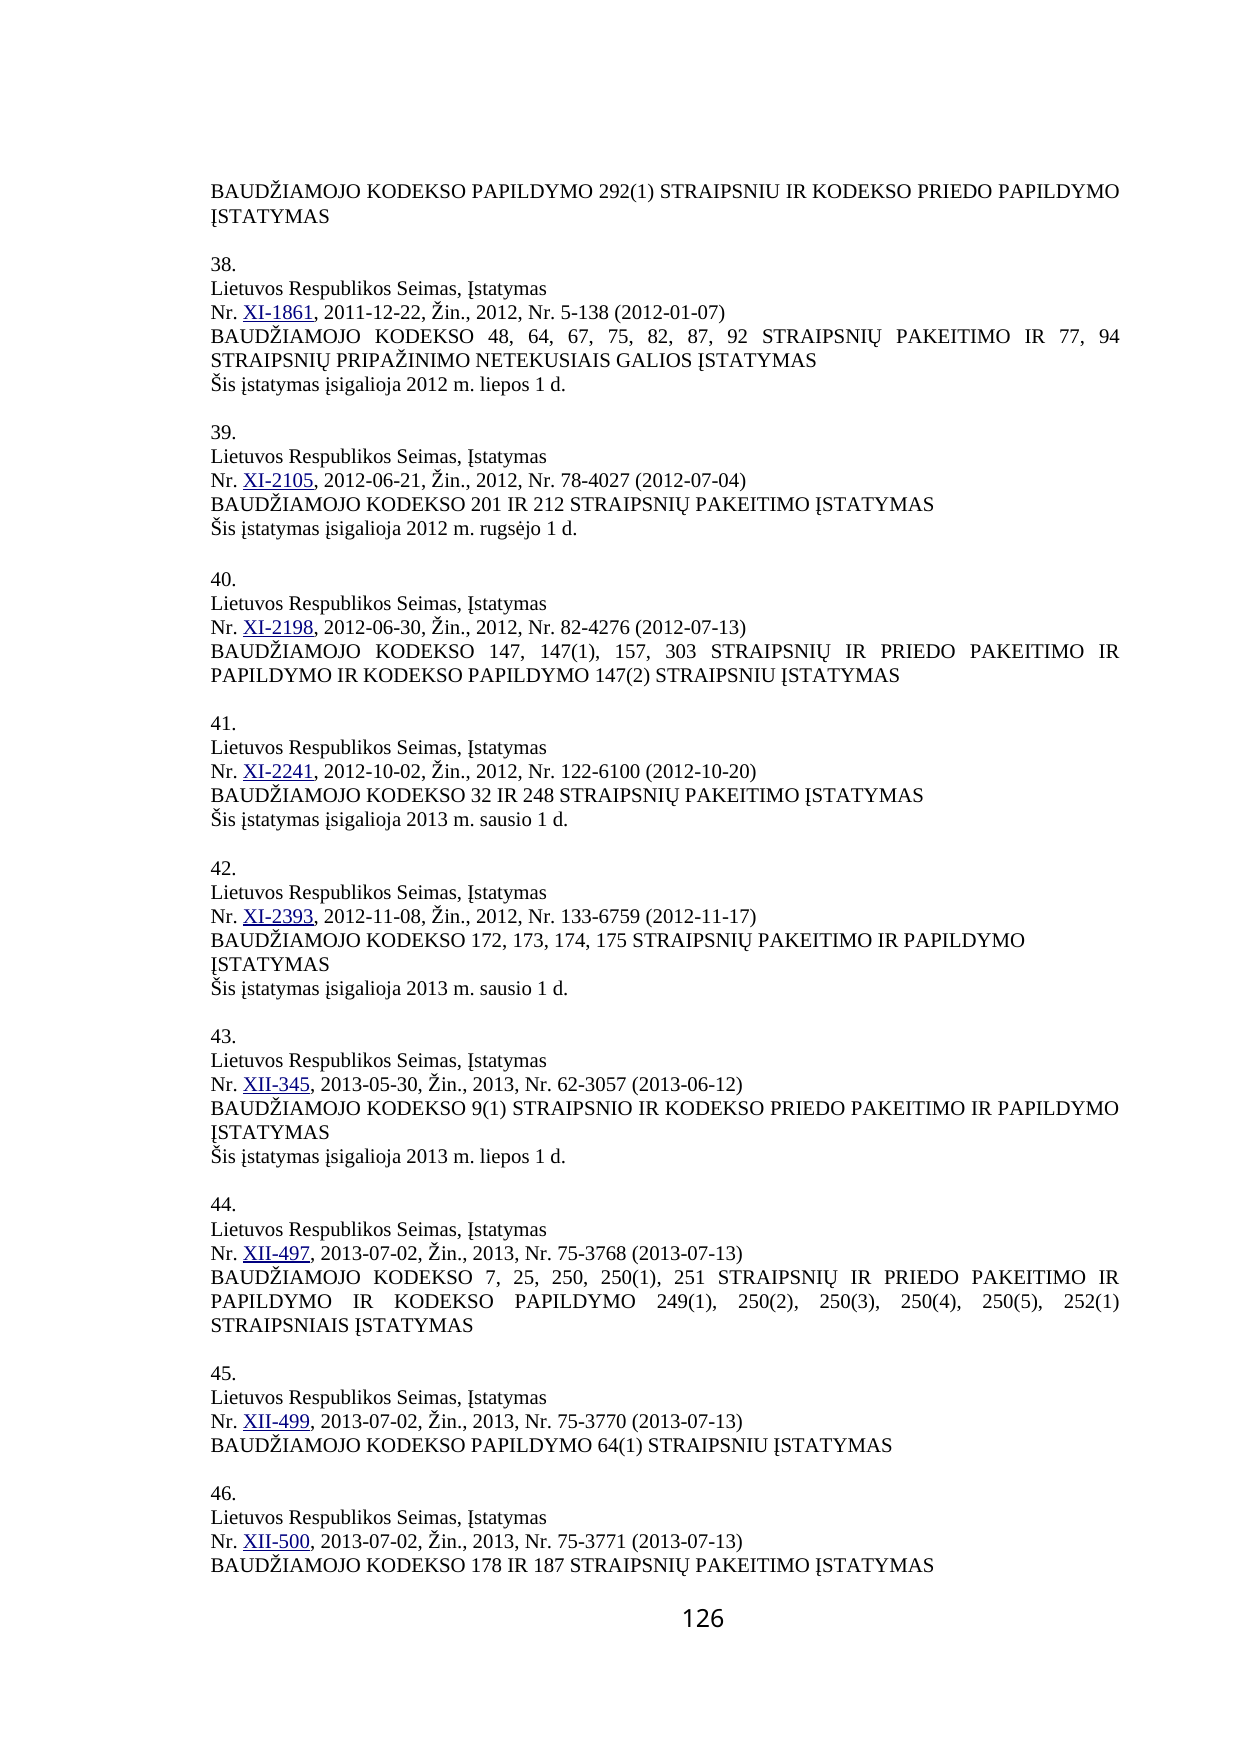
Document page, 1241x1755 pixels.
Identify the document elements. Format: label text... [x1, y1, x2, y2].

text BAUDŽIAMOJO KODEKSO PAPILDYMO 64(1) STRAIPSNIU ĮSTATYMAS [210, 1433, 1120, 1457]
text BAUDŽIAMOJO KODEKSO 7, 25, 250, 250(1), 251 STRAIPSNIŲ IR PRIEDO PAKEITIMO IR PAPILDYMO IR KODEKSO PAPILDYMO 249(1), 250(2), 250(3), 250(4), 250(5), 252(1) STRAIPSNIAIS ĮSTATYMAS [210, 1264, 1120, 1337]
text Nr. XII-345, 2013-05-30, Žin., 2013, Nr. 62-3057 (2013-06-12) [210, 1072, 1120, 1096]
text BAUDŽIAMOJO KODEKSO PAPILDYMO 292(1) STRAIPSNIU IR KODEKSO PRIEDO PAPILDYMO ĮSTATYMAS [210, 179, 1120, 228]
text BAUDŽIAMOJO KODEKSO 9(1) STRAIPSNIO IR KODEKSO PRIEDO PAKEITIMO IR PAPILDYMO ĮSTATYMAS [210, 1096, 1120, 1144]
text 46. [210, 1481, 1120, 1505]
text Lietuvos Respublikos Seimas, Įstatymas [210, 1385, 1120, 1409]
text Lietuvos Respublikos Seimas, Įstatymas [210, 444, 1120, 468]
text BAUDŽIAMOJO KODEKSO 178 IR 187 STRAIPSNIŲ PAKEITIMO ĮSTATYMAS [210, 1553, 1120, 1577]
text Nr. XI-2393, 2012-11-08, Žin., 2012, Nr. 133-6759 (2012-11-17) [210, 904, 1120, 928]
text Nr. XII-497, 2013-07-02, Žin., 2013, Nr. 75-3768 (2013-07-13) [210, 1241, 1120, 1264]
text 39. [210, 420, 1120, 444]
text Lietuvos Respublikos Seimas, Įstatymas [210, 879, 1120, 904]
text Nr. XI-1861, 2011-12-22, Žin., 2012, Nr. 5-138 (2012-01-07) [210, 300, 1120, 324]
text Lietuvos Respublikos Seimas, Įstatymas [210, 735, 1120, 759]
text 44. [210, 1192, 1120, 1216]
text Šis įstatymas įsigalioja 2013 m. sausio 1 d. [210, 976, 1120, 1000]
text Lietuvos Respublikos Seimas, Įstatymas [210, 1216, 1120, 1241]
text Lietuvos Respublikos Seimas, Įstatymas [210, 1505, 1120, 1529]
text Šis įstatymas įsigalioja 2013 m. sausio 1 d. [210, 807, 1120, 831]
text Nr. XI-2105, 2012-06-21, Žin., 2012, Nr. 78-4027 (2012-07-04) [210, 468, 1120, 492]
text Nr. XI-2198, 2012-06-30, Žin., 2012, Nr. 82-4276 (2012-07-13) [210, 615, 1120, 639]
text 41. [210, 711, 1120, 735]
text Šis įstatymas įsigalioja 2013 m. liepos 1 d. [210, 1144, 1120, 1168]
text Nr. XII-499, 2013-07-02, Žin., 2013, Nr. 75-3770 (2013-07-13) [210, 1409, 1120, 1433]
text 38. [210, 252, 1120, 276]
text 40. [210, 567, 1120, 591]
text Lietuvos Respublikos Seimas, Įstatymas [210, 591, 1120, 615]
text BAUDŽIAMOJO KODEKSO 147, 147(1), 157, 303 STRAIPSNIŲ IR PRIEDO PAKEITIMO IR PAPILDYMO IR KODEKSO PAPILDYMO 147(2) STRAIPSNIU ĮSTATYMAS [210, 639, 1120, 687]
text Šis įstatymas įsigalioja 2012 m. liepos 1 d. [210, 372, 1120, 396]
text Nr. XII-500, 2013-07-02, Žin., 2013, Nr. 75-3771 (2013-07-13) [210, 1529, 1120, 1553]
text Šis įstatymas įsigalioja 2012 m. rugsėjo 1 d. [210, 516, 1120, 540]
text BAUDŽIAMOJO KODEKSO 201 IR 212 STRAIPSNIŲ PAKEITIMO ĮSTATYMAS [210, 492, 1120, 516]
text BAUDŽIAMOJO KODEKSO 32 IR 248 STRAIPSNIŲ PAKEITIMO ĮSTATYMAS [210, 783, 1120, 807]
text Nr. XI-2241, 2012-10-02, Žin., 2012, Nr. 122-6100 (2012-10-20) [210, 759, 1120, 783]
text 42. [210, 856, 1120, 879]
text Lietuvos Respublikos Seimas, Įstatymas [210, 1048, 1120, 1072]
text Lietuvos Respublikos Seimas, Įstatymas [210, 276, 1120, 300]
text BAUDŽIAMOJO KODEKSO 48, 64, 67, 75, 82, 87, 92 STRAIPSNIŲ PAKEITIMO IR 77, 94 STRAIPSNIŲ PRIPAŽINIMO NETEKUSIAIS GALIOS ĮSTATYMAS [210, 324, 1120, 372]
text 43. [210, 1024, 1120, 1048]
text 45. [210, 1361, 1120, 1385]
text BAUDŽIAMOJO KODEKSO 172, 173, 174, 175 STRAIPSNIŲ PAKEITIMO IR PAPILDYMO ĮSTATYMAS [210, 928, 1120, 976]
